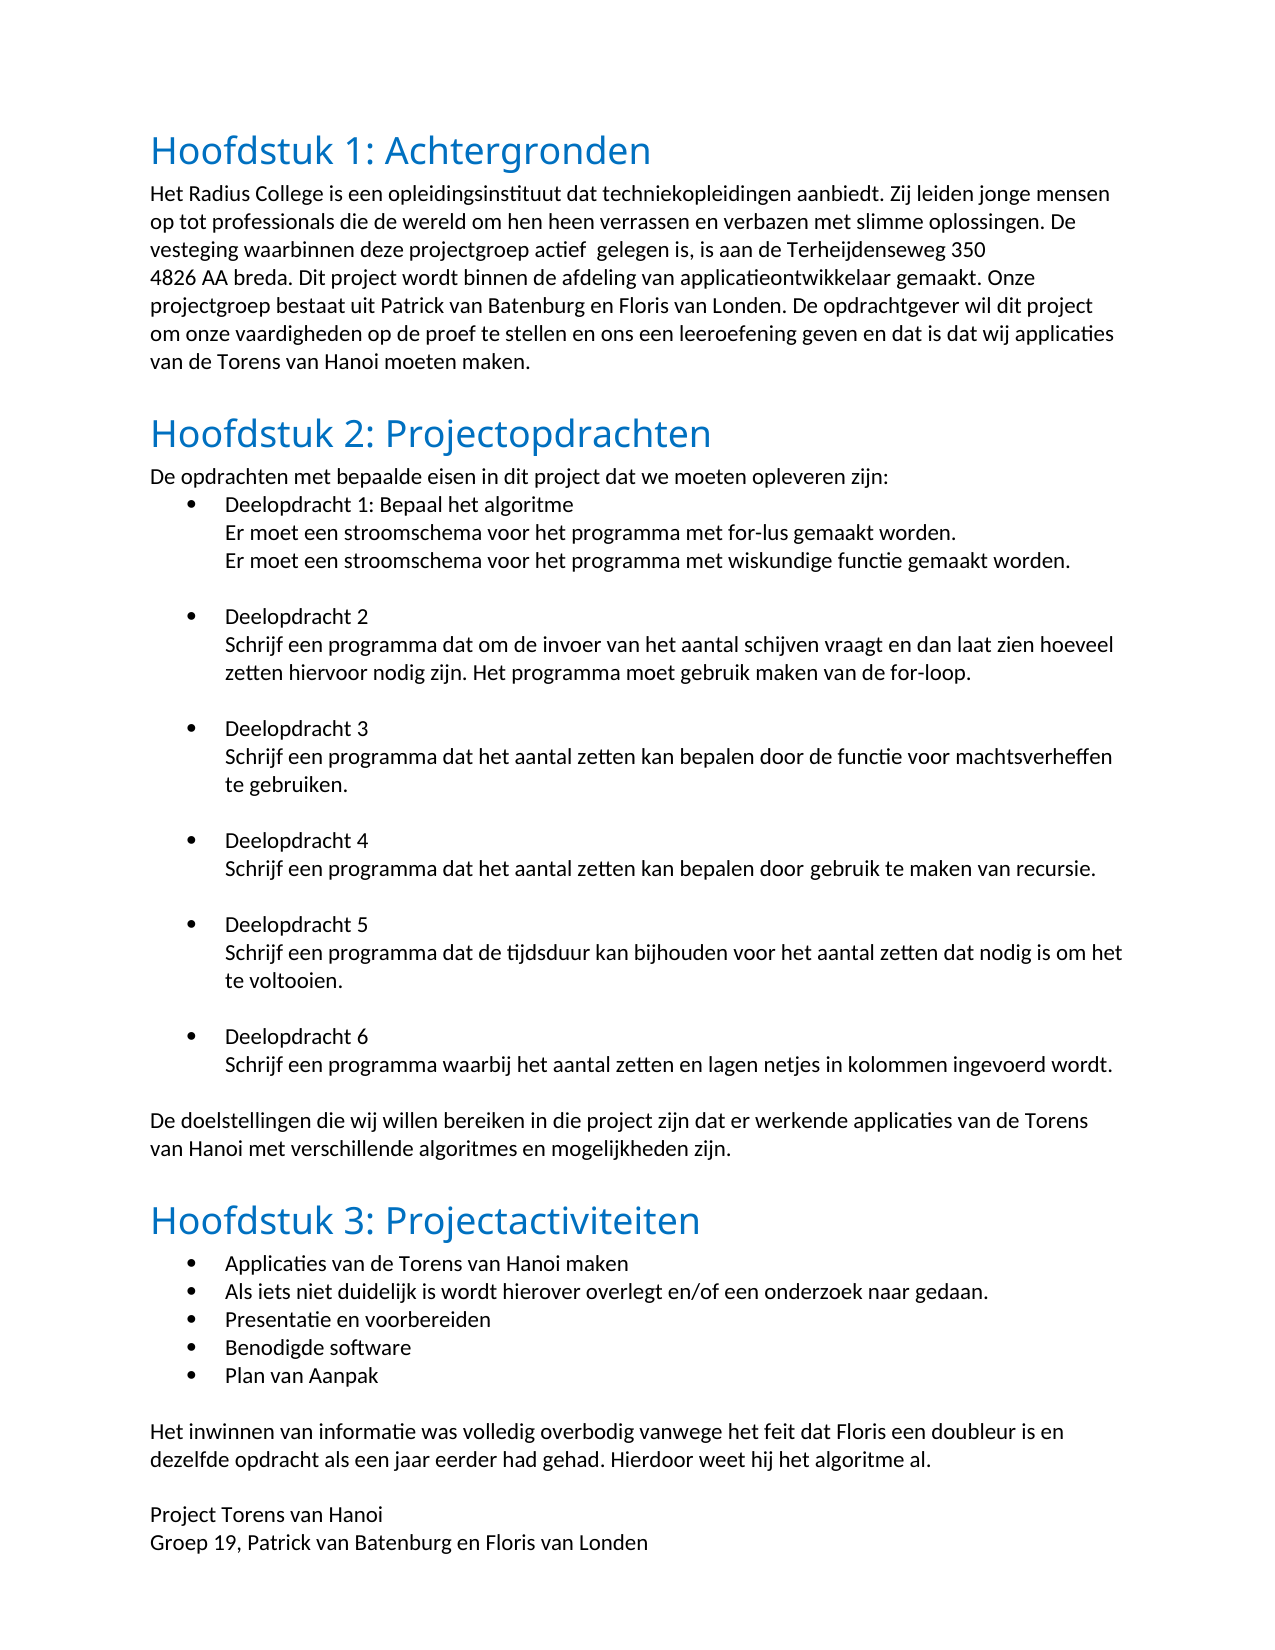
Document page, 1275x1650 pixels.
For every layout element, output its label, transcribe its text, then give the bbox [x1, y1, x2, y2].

text Het Radius College is een opleidingsinstituut dat techniekopleidingen aanbiedt. Zij leiden jonge mensen op tot professionals die de wereld om hen heen verrassen en verbazen met slimme oplossingen. De vesteging waarbinnen deze projectgroep actief gelegen is, is aan de Terheijdenseweg 350 4826 AA breda. Dit project wordt binnen de afdeling van applicatieontwikkelaar gemaakt. Onze projectgroep bestaat uit Patrick van Batenburg en Floris van Londen. De opdrachtgever wil dit project om onze vaardigheden op de proef te stellen en ons een leeroefening geven en dat is dat wij applicaties van de Torens van Hanoi moeten maken. [150, 179, 1125, 375]
subtitle Hoofdstuk 2: Projectopdrachten [150, 407, 1125, 458]
text Er moet een stroomschema voor het programma met wiskundige functie gemaakt worden. [225, 546, 1125, 574]
list Als iets niet duidelijk is wordt hierover overlegt en/of een onderzoek naar gedaan. [187, 1277, 1125, 1305]
text Schrijf een programma dat het aantal zetten kan bepalen door gebruik te maken van recursie. [225, 854, 1125, 882]
text De opdrachten met bepaalde eisen in dit project dat we moeten opleveren zijn: [150, 462, 1125, 490]
text Schrijf een programma dat om de invoer van het aantal schijven vraagt en dan laat zien hoeveel zetten hiervoor nodig zijn. Het programma moet gebruik maken van de for-loop. [225, 630, 1125, 686]
text Het inwinnen van informatie was volledig overbodig vanwege het feit dat Floris een doubleur is en dezelfde opdracht als een jaar eerder had gehad. Hierdoor weet hij het algoritme al. [150, 1417, 1125, 1473]
list Deelopdracht 5 [187, 910, 1125, 938]
list Deelopdracht 3 [187, 714, 1125, 742]
text Er moet een stroomschema voor het programma met for-lus gemaakt worden. [225, 518, 1125, 546]
list Deelopdracht 4 [187, 826, 1125, 854]
list Deelopdracht 6 [187, 1022, 1125, 1050]
text Schrijf een programma waarbij het aantal zetten en lagen netjes in kolommen ingevoerd wordt. [225, 1050, 1125, 1078]
text Schrijf een programma dat het aantal zetten kan bepalen door de functie voor machtsverheffen te gebruiken. [225, 742, 1125, 798]
text De doelstellingen die wij willen bereiken in die project zijn dat er werkende applicaties van de Torens van Hanoi met verschillende algoritmes en mogelijkheden zijn. [150, 1106, 1125, 1162]
subtitle Hoofdstuk 3: Projectactiviteiten [150, 1195, 1125, 1246]
list Applicaties van de Torens van Hanoi maken [187, 1249, 1125, 1277]
list Deelopdracht 2 [187, 602, 1125, 630]
subtitle Hoofdstuk 1: Achtergronden [150, 124, 1125, 176]
list Presentatie en voorbereiden [187, 1305, 1125, 1333]
list Plan van Aanpak [187, 1361, 1125, 1389]
list Benodigde software [187, 1333, 1125, 1361]
text Schrijf een programma dat de tijdsduur kan bijhouden voor het aantal zetten dat nodig is om het te voltooien. [225, 938, 1125, 994]
list Deelopdracht 1: Bepaal het algoritme [187, 490, 1125, 518]
